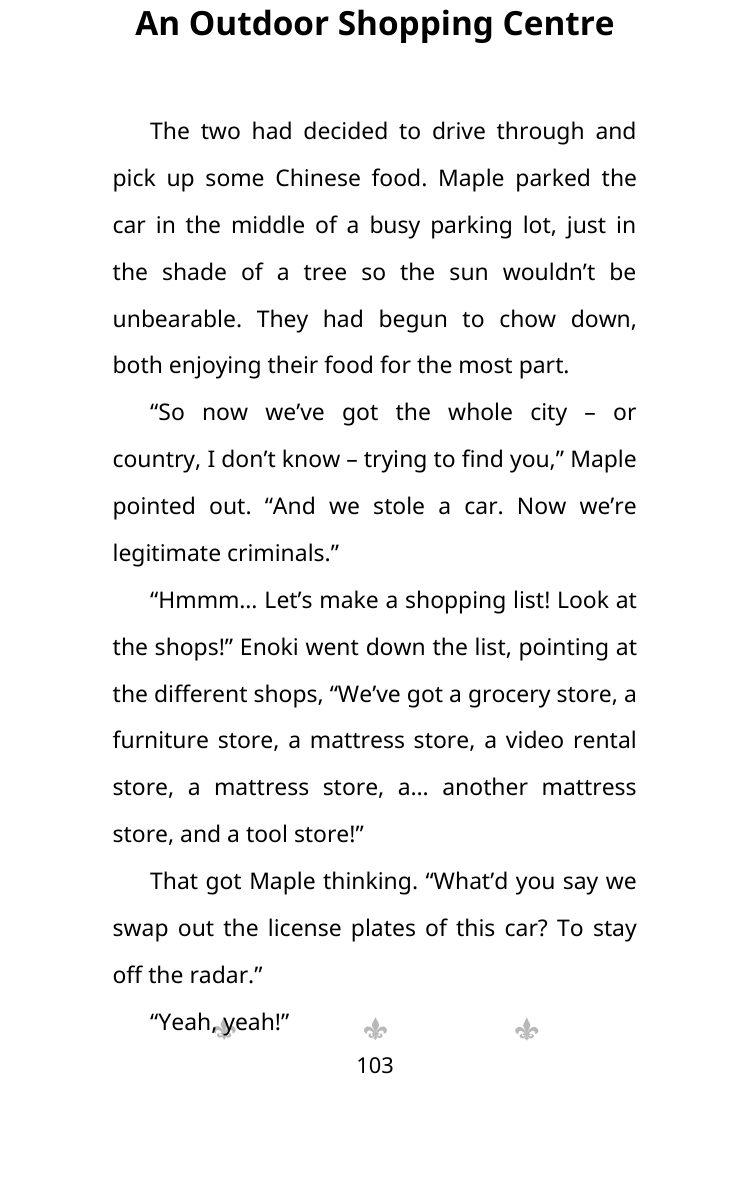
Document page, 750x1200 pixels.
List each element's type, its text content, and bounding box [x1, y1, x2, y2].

subtitle An Outdoor Shopping Centre [112, 0, 637, 45]
text “Hmmm… Let’s make a shopping list! Look at the shops!” Enoki went down the list, pointing at the different shops, “We’ve got a grocery store, a furniture store, a mattress store, a video rental store, a mattress store, a… another mattress store, and a tool store!” [112, 584, 637, 849]
text The two had decided to drive through and pick up some Chinese food. Maple parked the car in the middle of a busy parking lot, just in the shade of a tree so the sun wouldn’t be unbearable. They had begun to chow down, both enjoying their food for the most part. [112, 115, 637, 381]
text “Yeah, yeah!” [112, 1006, 637, 1037]
text That got Maple thinking. “What’d you say we swap out the license plates of this car? To stay off the radar.” [112, 865, 637, 990]
text “So now we’ve got the whole city – or country, I don’t know – trying to find you,” Maple pointed out. “And we stole a car. Now we’re legitimate criminals.” [112, 396, 637, 568]
